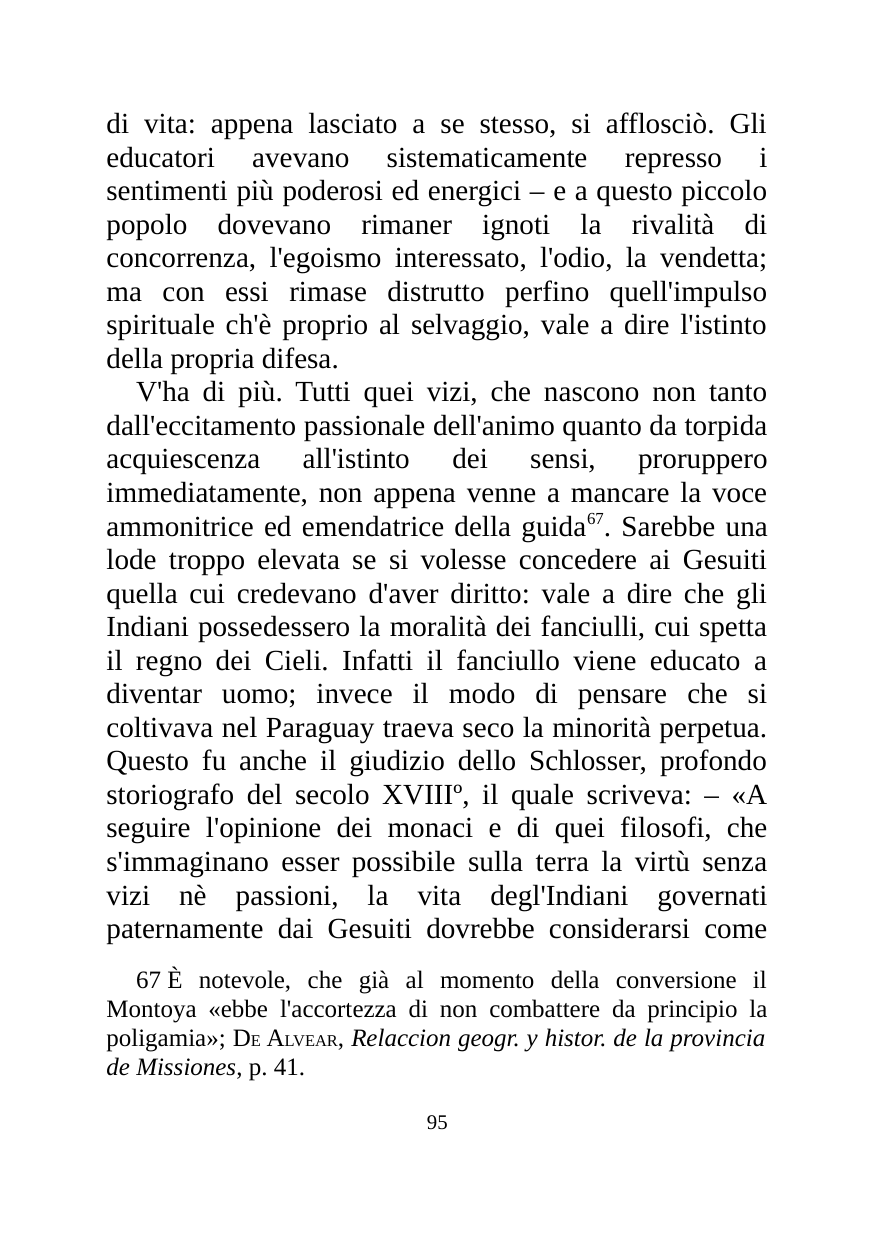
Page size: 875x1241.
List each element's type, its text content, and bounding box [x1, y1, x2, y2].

text di vita: appena lasciato a se stesso, si afflosciò. Gli educatori avevano sistematicamente represso i sentimenti più poderosi ed energici – e a questo piccolo popolo dovevano rimaner ignoti la rivalità di concorrenza, l'egoismo interessato, l'odio, la vendetta; ma con essi rimase distrutto perfino quell'impulso spirituale ch'è proprio al selvaggio, vale a dire l'istinto della propria difesa. [106, 106, 768, 374]
text È notevole, che già al momento della conversione il Montoya «ebbe l'accortezza di non combattere da principio la poligamia»; De Alvear, Relaccion geogr. y histor. de la provincia de Missiones, p. 41. [106, 965, 768, 1080]
text V'ha di più. Tutti quei vizi, che nascono non tanto dall'eccitamento passionale dell'animo quanto da torpida acquiescenza all'istinto dei sensi, proruppero immediatamente, non appena venne a mancare la voce ammonitrice ed emendatrice della guida. Sarebbe una lode troppo elevata se si volesse concedere ai Gesuiti quella cui credevano d'aver diritto: vale a dire che gli Indiani possedessero la moralità dei fanciulli, cui spetta il regno dei Cieli. Infatti il fanciullo viene educato a diventar uomo; invece il modo di pensare che si coltivava nel Paraguay traeva seco la minorità perpetua. Questo fu anche il giudizio dello Schlosser, profondo storiografo del secolo XVIIIº, il quale scriveva: – «A seguire l'opinione dei monaci e di quei filosofi, che s'immaginano esser possibile sulla terra la virtù senza vizi nè passioni, la vita degl'Indiani governati paternamente dai Gesuiti dovrebbe considerarsi come [106, 374, 768, 945]
